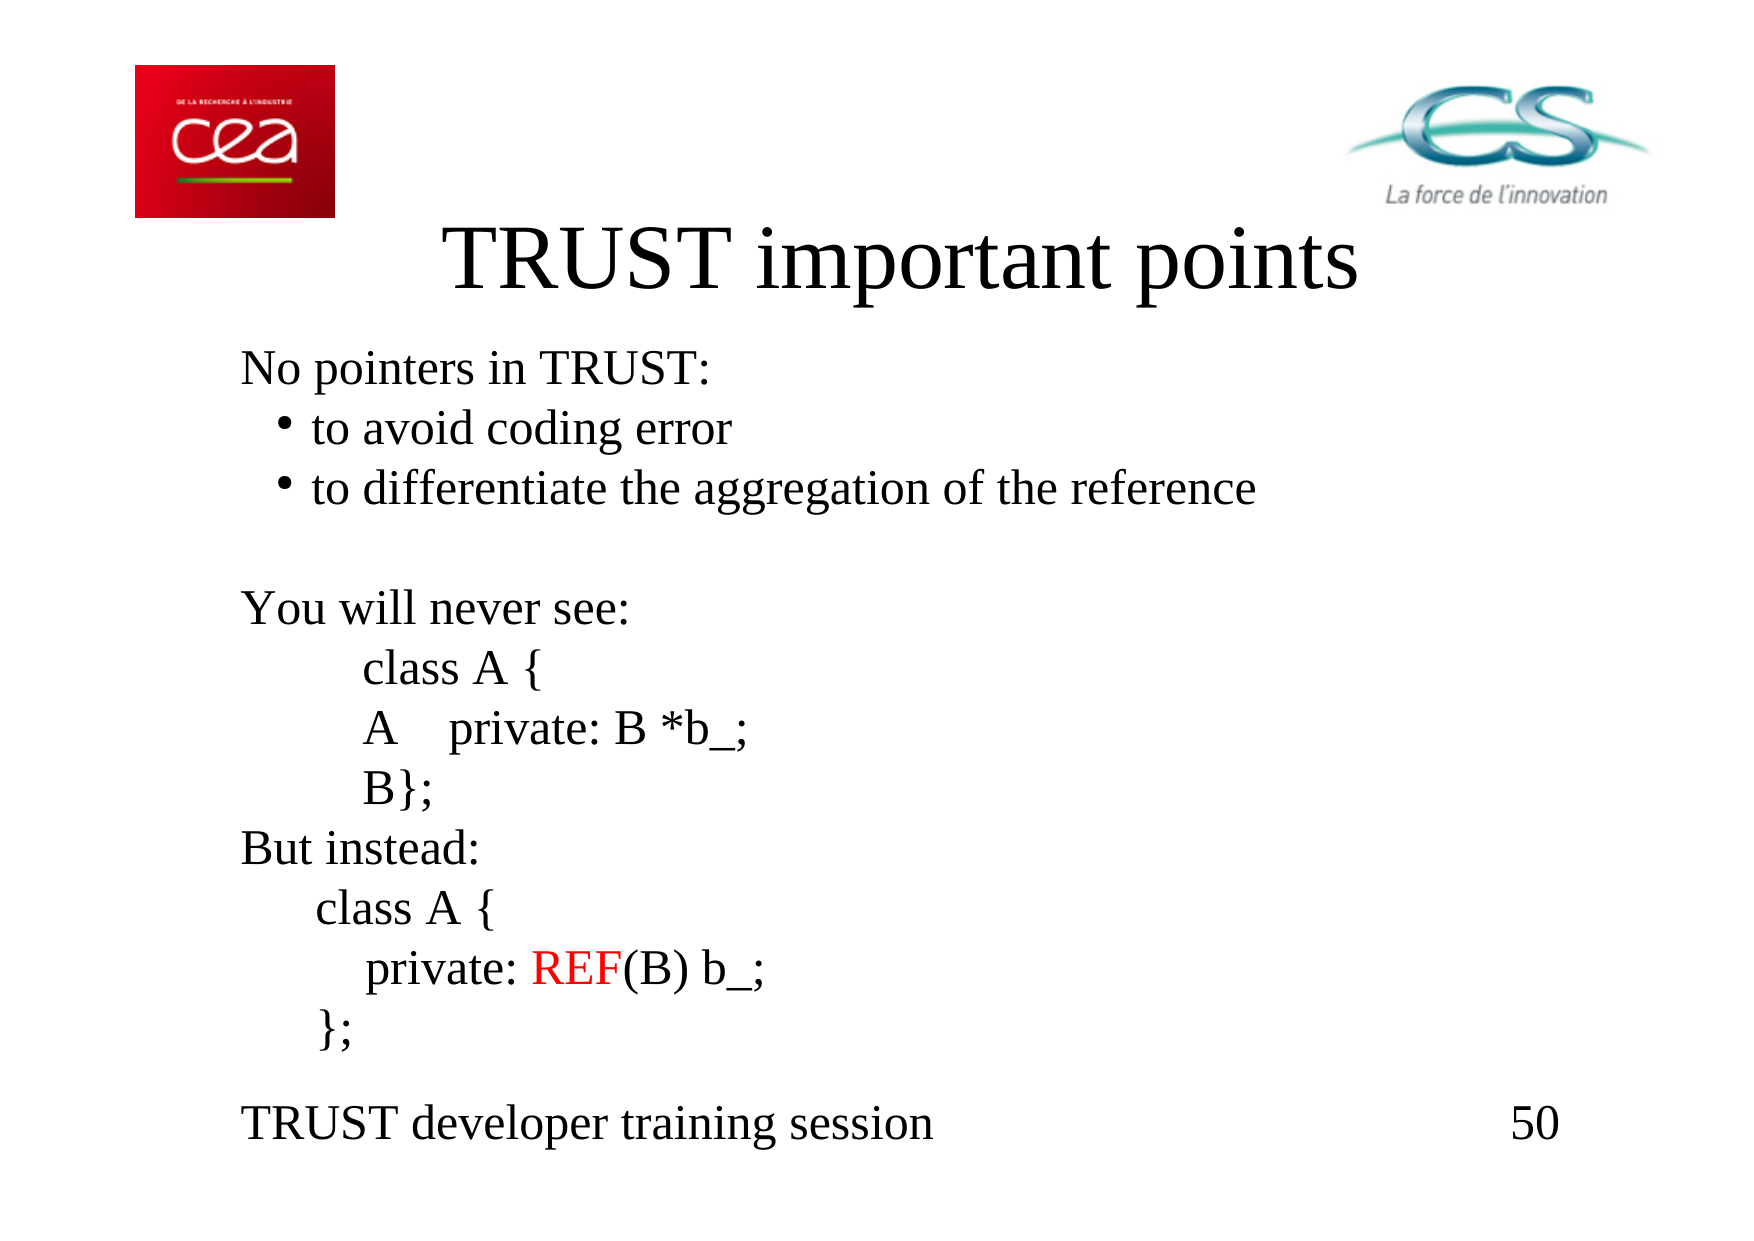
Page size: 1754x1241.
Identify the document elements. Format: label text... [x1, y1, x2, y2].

picture [135, 65, 335, 218]
picture [1340, 73, 1662, 218]
text_box No pointers in TRUST: to avoid coding error to differentiate the aggregation of the reference You will never see: class A { private: B *b_; }; But instead: class A { private: REF(B) b_; }; [225, 327, 1604, 1143]
title TRUST important points [225, 158, 1577, 327]
